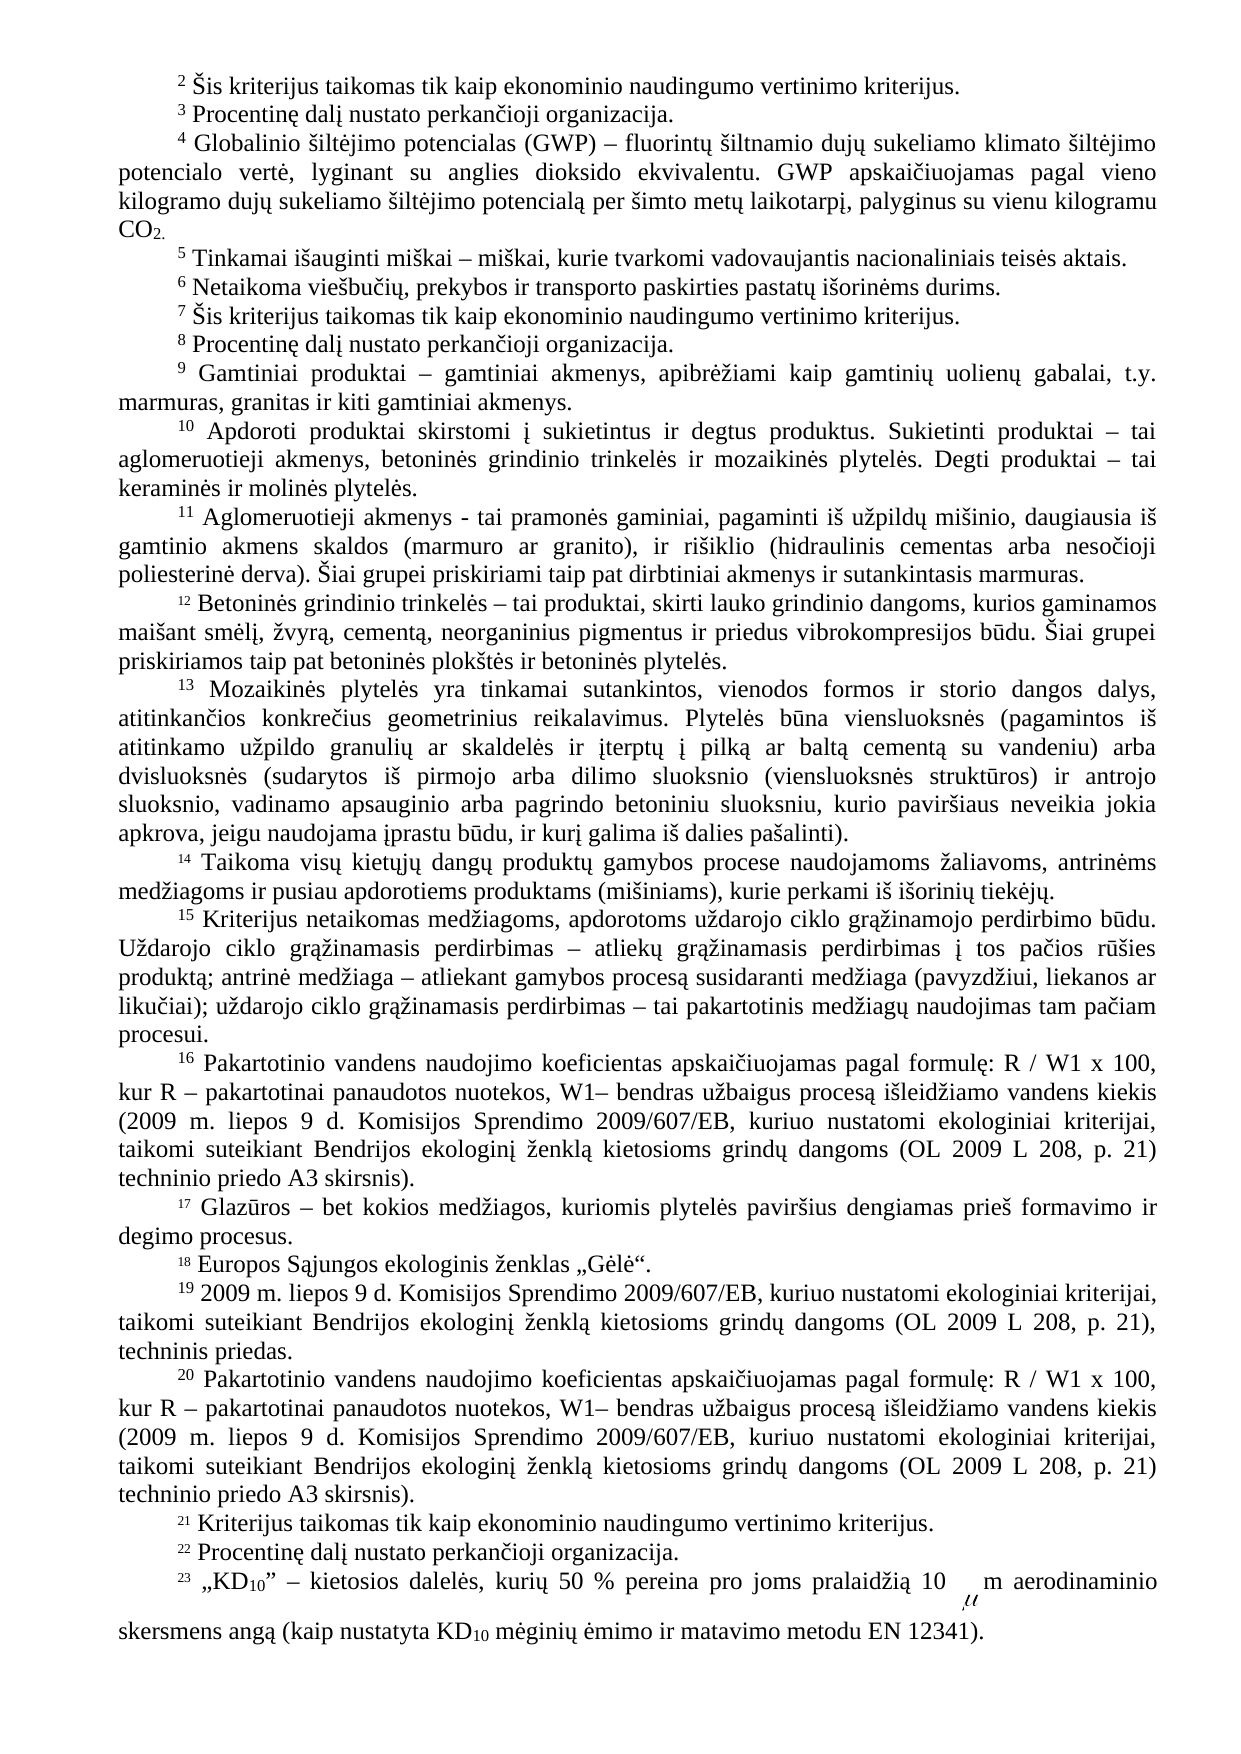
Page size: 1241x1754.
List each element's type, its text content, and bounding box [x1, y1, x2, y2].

text 9 Gamtiniai produktai – gamtiniai akmenys, apibrėžiami kaip gamtinių uolienų gabalai, t.y. marmuras, granitas ir kiti gamtiniai akmenys. [118, 358, 1157, 416]
text 22 Procentinę dalį nustato perkančioji organizacija. [118, 1537, 1157, 1566]
text 16 Pakartotinio vandens naudojimo koeficientas apskaičiuojamas pagal formulę: R / W1 x 100, kur R – pakartotinai panaudotos nuotekos, W1– bendras užbaigus procesą išleidžiamo vandens kiekis (2009 m. liepos 9 d. Komisijos Sprendimo 2009/607/EB, kuriuo nustatomi ekologiniai kriterijai, taikomi suteikiant Bendrijos ekologinį ženklą kietosioms grindų dangoms (OL 2009 L 208, p. 21) techninio priedo A3 skirsnis). [118, 1048, 1157, 1192]
text 5 Tinkamai išauginti miškai – miškai, kurie tvarkomi vadovaujantis nacionaliniais teisės aktais. [118, 243, 1157, 272]
text 11 Aglomeruotieji akmenys - tai pramonės gaminiai, pagaminti iš užpildų mišinio, daugiausia iš gamtinio akmens skaldos (marmuro ar granito), ir rišiklio (hidraulinis cementas arba nesočioji poliesterinė derva). Šiai grupei priskiriami taip pat dirbtiniai akmenys ir sutankintasis marmuras. [118, 502, 1157, 588]
text 13 Mozaikinės plytelės yra tinkamai sutankintos, vienodos formos ir storio dangos dalys, atitinkančios konkrečius geometrinius reikalavimus. Plytelės būna viensluoksnės (pagamintos iš atitinkamo užpildo granulių ar skaldelės ir įterptų į pilką ar baltą cementą su vandeniu) arba dvisluoksnės (sudarytos iš pirmojo arba dilimo sluoksnio (viensluoksnės struktūros) ir antrojo sluoksnio, vadinamo apsauginio arba pagrindo betoniniu sluoksniu, kurio paviršiaus neveikia jokia apkrova, jeigu naudojama įprastu būdu, ir kurį galima iš dalies pašalinti). [118, 674, 1157, 847]
text 23 „KD10” – kietosios dalelės, kurių 50 % pereina pro joms pralaidžią 10 mium aerodinaminio skersmens angą (kaip nustatyta KD10 mėginių ėmimo ir matavimo metodu EN 12341). [118, 1566, 1157, 1645]
text 15 Kriterijus netaikomas medžiagoms, apdorotoms uždarojo ciklo grąžinamojo perdirbimo būdu. Uždarojo ciklo grąžinamasis perdirbimas – atliekų grąžinamasis perdirbimas į tos pačios rūšies produktą; antrinė medžiaga – atliekant gamybos procesą susidaranti medžiaga (pavyzdžiui, liekanos ar likučiai); uždarojo ciklo grąžinamasis perdirbimas – tai pakartotinis medžiagų naudojimas tam pačiam procesui. [118, 904, 1157, 1048]
text 17 Glazūros – bet kokios medžiagos, kuriomis plytelės paviršius dengiamas prieš formavimo ir degimo procesus. [118, 1192, 1157, 1249]
text 2 Šis kriterijus taikomas tik kaip ekonominio naudingumo vertinimo kriterijus. [118, 71, 1157, 99]
text 4 Globalinio šiltėjimo potencialas (GWP) – fluorintų šiltnamio dujų sukeliamo klimato šiltėjimo potencialo vertė, lyginant su anglies dioksido ekvivalentu. GWP apskaičiuojamas pagal vieno kilogramo dujų sukeliamo šiltėjimo potencialą per šimto metų laikotarpį, palyginus su vienu kilogramu CO2. [118, 128, 1157, 243]
text 21 Kriterijus taikomas tik kaip ekonominio naudingumo vertinimo kriterijus. [118, 1508, 1157, 1537]
text 19 2009 m. liepos 9 d. Komisijos Sprendimo 2009/607/EB, kuriuo nustatomi ekologiniai kriterijai, taikomi suteikiant Bendrijos ekologinį ženklą kietosioms grindų dangoms (OL 2009 L 208, p. 21), techninis priedas. [118, 1278, 1157, 1364]
text 7 Šis kriterijus taikomas tik kaip ekonominio naudingumo vertinimo kriterijus. [118, 301, 1157, 329]
text 3 Procentinę dalį nustato perkančioji organizacija. [118, 99, 1157, 128]
text 12 Betoninės grindinio trinkelės – tai produktai, skirti lauko grindinio dangoms, kurios gaminamos maišant smėlį, žvyrą, cementą, neorganinius pigmentus ir priedus vibrokompresijos būdu. Šiai grupei priskiriamos taip pat betoninės plokštės ir betoninės plytelės. [118, 588, 1157, 674]
text 20 Pakartotinio vandens naudojimo koeficientas apskaičiuojamas pagal formulę: R / W1 x 100, kur R – pakartotinai panaudotos nuotekos, W1– bendras užbaigus procesą išleidžiamo vandens kiekis (2009 m. liepos 9 d. Komisijos Sprendimo 2009/607/EB, kuriuo nustatomi ekologiniai kriterijai, taikomi suteikiant Bendrijos ekologinį ženklą kietosioms grindų dangoms (OL 2009 L 208, p. 21) techninio priedo A3 skirsnis). [118, 1364, 1157, 1508]
text 6 Netaikoma viešbučių, prekybos ir transporto paskirties pastatų išorinėms durims. [118, 272, 1157, 301]
text 10 Apdoroti produktai skirstomi į sukietintus ir degtus produktus. Sukietinti produktai – tai aglomeruotieji akmenys, betoninės grindinio trinkelės ir mozaikinės plytelės. Degti produktai – tai keraminės ir molinės plytelės. [118, 416, 1157, 502]
text 18 Europos Sąjungos ekologinis ženklas „Gėlė“. [118, 1249, 1157, 1278]
text 8 Procentinę dalį nustato perkančioji organizacija. [118, 329, 1157, 358]
text 14 Taikoma visų kietųjų dangų produktų gamybos procese naudojamoms žaliavoms, antrinėms medžiagoms ir pusiau apdorotiems produktams (mišiniams), kurie perkami iš išorinių tiekėjų. [118, 847, 1157, 904]
